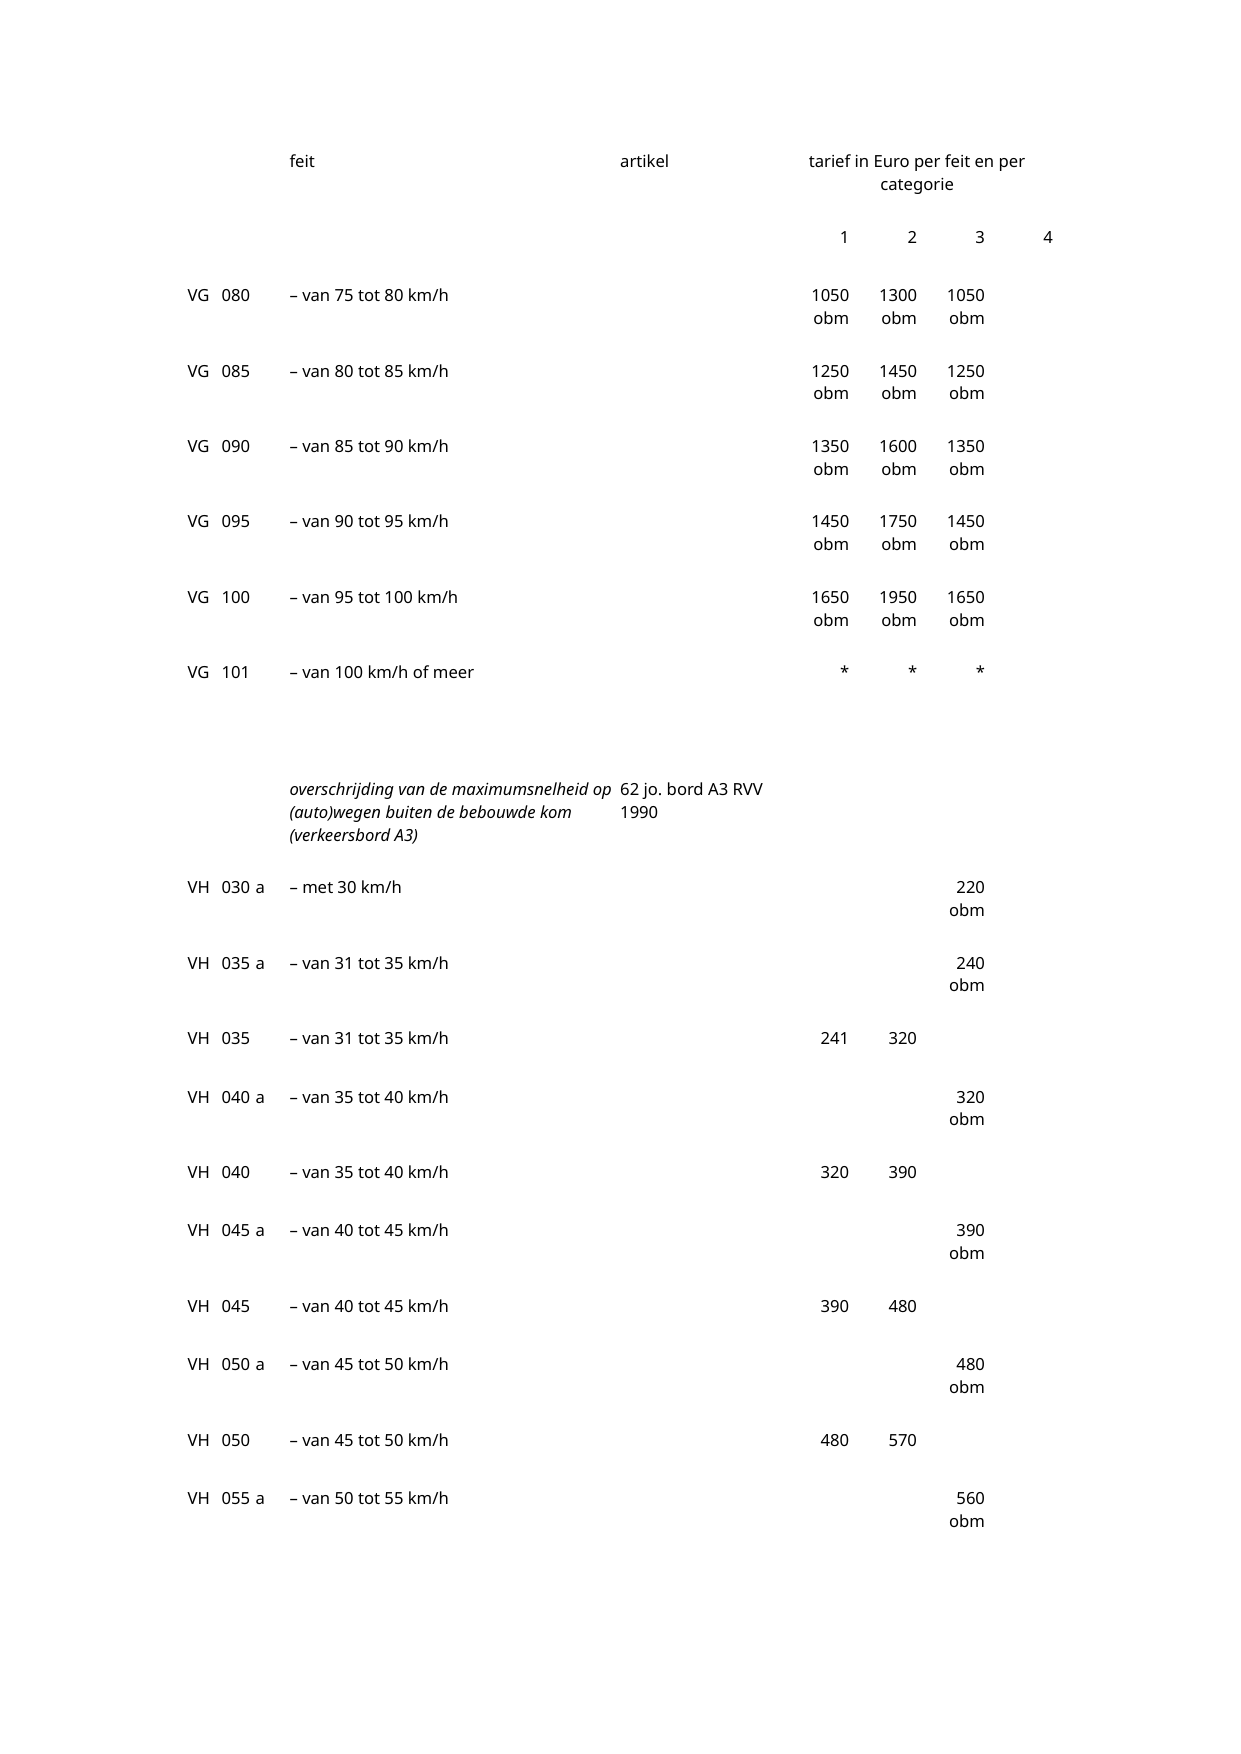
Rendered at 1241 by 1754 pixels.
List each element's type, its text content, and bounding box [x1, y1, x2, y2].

table_cell [255, 586, 289, 661]
table_cell 1750 obm [849, 510, 917, 586]
table_cell [985, 778, 1053, 876]
table_cell 050 [221, 1353, 255, 1428]
table_cell 240 obm [917, 951, 985, 1027]
table_cell a [255, 951, 289, 1027]
table_cell 1350 obm [917, 435, 985, 510]
table_cell 220 obm [917, 876, 985, 951]
table_cell 570 [849, 1428, 917, 1487]
table_cell [620, 1027, 781, 1085]
table_header feit [289, 150, 620, 225]
table_cell [985, 661, 1053, 719]
table_cell [620, 1219, 781, 1294]
table_header [188, 150, 221, 225]
table_cell 1250 obm [781, 359, 849, 435]
table_cell [917, 1428, 985, 1487]
table_cell [917, 1295, 985, 1353]
table_cell [620, 876, 781, 951]
table_cell – van 90 tot 95 km/h [289, 510, 620, 586]
table_cell [849, 876, 917, 951]
table_cell [849, 778, 917, 876]
table_cell [985, 359, 1053, 435]
table_cell – met 30 km/h [289, 876, 620, 951]
table_cell [985, 1219, 1053, 1294]
table_cell 030 [221, 876, 255, 951]
table_cell [255, 1295, 289, 1353]
table_cell overschrijding van de maximumsnelheid op (auto)wegen buiten de bebouwde kom (verkeersbord A3) [289, 778, 620, 876]
table_cell [255, 359, 289, 435]
table_cell VH [188, 876, 221, 951]
table_cell VH [188, 1428, 221, 1487]
table_cell [849, 1219, 917, 1294]
table_cell 035 [221, 951, 255, 1027]
table_cell 045 [221, 1295, 255, 1353]
table_cell VH [188, 1085, 221, 1161]
table_cell – van 40 tot 45 km/h [289, 1219, 620, 1294]
table_cell * [781, 661, 849, 719]
table_cell 320 [781, 1161, 849, 1219]
table_cell [289, 225, 620, 284]
table_cell [255, 719, 289, 778]
table_cell 045 [221, 1219, 255, 1294]
table_cell – van 45 tot 50 km/h [289, 1353, 620, 1428]
table_cell [781, 951, 849, 1027]
table_cell 560 obm [917, 1487, 985, 1562]
table_cell [985, 951, 1053, 1027]
table_cell – van 100 km/h of meer [289, 661, 620, 719]
table_cell [620, 435, 781, 510]
table_cell [985, 1487, 1053, 1562]
table_cell VG [188, 661, 221, 719]
table_cell VG [188, 359, 221, 435]
table_cell [255, 225, 289, 284]
table_cell 480 [781, 1428, 849, 1487]
table_cell [620, 1295, 781, 1353]
table_cell [985, 1428, 1053, 1487]
table_cell VH [188, 1295, 221, 1353]
table_cell [985, 435, 1053, 510]
table_cell [255, 1161, 289, 1219]
table_cell [985, 510, 1053, 586]
table_cell a [255, 876, 289, 951]
table_cell [781, 778, 849, 876]
table_cell [781, 719, 849, 778]
table_cell 1600 obm [849, 435, 917, 510]
table_cell 1950 obm [849, 586, 917, 661]
table_cell VH [188, 1219, 221, 1294]
table_cell [255, 510, 289, 586]
table_cell VH [188, 951, 221, 1027]
table_cell [188, 719, 221, 778]
table_cell 100 [221, 586, 255, 661]
table_cell 320 [849, 1027, 917, 1085]
table_cell [620, 359, 781, 435]
table_cell 1250 obm [917, 359, 985, 435]
table_cell [620, 1428, 781, 1487]
table_cell [255, 435, 289, 510]
table_cell [620, 225, 781, 284]
table_cell [917, 719, 985, 778]
table_cell [255, 284, 289, 359]
table_cell 1300 obm [849, 284, 917, 359]
table_cell [620, 719, 781, 778]
table_cell 090 [221, 435, 255, 510]
table_cell – van 31 tot 35 km/h [289, 951, 620, 1027]
table_cell VH [188, 1487, 221, 1562]
table_cell VG [188, 586, 221, 661]
table_cell [781, 1219, 849, 1294]
table_cell [620, 510, 781, 586]
table_cell 2 [849, 225, 917, 284]
table_cell [221, 719, 255, 778]
table_cell 055 [221, 1487, 255, 1562]
table_cell [781, 1487, 849, 1562]
table_header artikel [620, 150, 781, 225]
table_cell VH [188, 1027, 221, 1085]
table_cell [985, 1161, 1053, 1219]
table_cell [620, 586, 781, 661]
table_cell [620, 1353, 781, 1428]
table_cell – van 31 tot 35 km/h [289, 1027, 620, 1085]
table_cell VG [188, 510, 221, 586]
table_cell [781, 1353, 849, 1428]
table_cell 480 obm [917, 1353, 985, 1428]
table_cell 320 obm [917, 1085, 985, 1161]
table_cell [985, 876, 1053, 951]
table_cell 080 [221, 284, 255, 359]
table_cell 1450 obm [781, 510, 849, 586]
table_cell [620, 951, 781, 1027]
table_cell [188, 225, 221, 284]
table_cell 1650 obm [781, 586, 849, 661]
table_cell 3 [917, 225, 985, 284]
table_cell – van 80 tot 85 km/h [289, 359, 620, 435]
table_cell [985, 1085, 1053, 1161]
table_cell [221, 225, 255, 284]
table_cell a [255, 1085, 289, 1161]
table_cell 390 [849, 1161, 917, 1219]
table_cell – van 45 tot 50 km/h [289, 1428, 620, 1487]
table_cell VG [188, 435, 221, 510]
table_cell a [255, 1353, 289, 1428]
table_cell VG [188, 284, 221, 359]
table_cell [781, 1085, 849, 1161]
table_cell [255, 1428, 289, 1487]
table_cell [917, 778, 985, 876]
table_cell VH [188, 1353, 221, 1428]
table_cell [188, 778, 221, 876]
table_cell 62 jo. bord A3 RVV 1990 [620, 778, 781, 876]
table_cell [985, 1027, 1053, 1085]
table_cell [849, 719, 917, 778]
table_header [255, 150, 289, 225]
table_cell [620, 1487, 781, 1562]
table_cell a [255, 1219, 289, 1294]
table_cell [255, 661, 289, 719]
table_cell [985, 719, 1053, 778]
table_cell [255, 778, 289, 876]
table_cell 1650 obm [917, 586, 985, 661]
table_cell 040 [221, 1085, 255, 1161]
table_cell – van 95 tot 100 km/h [289, 586, 620, 661]
table_cell 040 [221, 1161, 255, 1219]
table_cell 101 [221, 661, 255, 719]
table_cell VH [188, 1161, 221, 1219]
table_cell [849, 1085, 917, 1161]
table_cell 1050 obm [917, 284, 985, 359]
table_cell a [255, 1487, 289, 1562]
table_header [221, 150, 255, 225]
table_cell [289, 719, 620, 778]
table_cell [620, 661, 781, 719]
table_cell 050 [221, 1428, 255, 1487]
table_cell 1450 obm [917, 510, 985, 586]
table_cell 480 [849, 1295, 917, 1353]
table_cell [985, 586, 1053, 661]
table_cell 241 [781, 1027, 849, 1085]
table_cell [620, 1161, 781, 1219]
table_cell [849, 1487, 917, 1562]
table_cell [781, 876, 849, 951]
table_cell – van 35 tot 40 km/h [289, 1085, 620, 1161]
table_cell [917, 1161, 985, 1219]
table_cell * [849, 661, 917, 719]
table_cell [917, 1027, 985, 1085]
table_cell [985, 284, 1053, 359]
table_cell 390 [781, 1295, 849, 1353]
table_cell [620, 1085, 781, 1161]
table_cell 085 [221, 359, 255, 435]
table_cell – van 50 tot 55 km/h [289, 1487, 620, 1562]
table_cell – van 40 tot 45 km/h [289, 1295, 620, 1353]
table_cell 4 [985, 225, 1053, 284]
table_cell 095 [221, 510, 255, 586]
table_cell 1050 obm [781, 284, 849, 359]
table_cell [849, 1353, 917, 1428]
table_cell [620, 284, 781, 359]
table_cell * [917, 661, 985, 719]
table_cell – van 85 tot 90 km/h [289, 435, 620, 510]
table_cell 390 obm [917, 1219, 985, 1294]
table_cell 1 [781, 225, 849, 284]
table_cell 1350 obm [781, 435, 849, 510]
table_cell [985, 1353, 1053, 1428]
table_cell 035 [221, 1027, 255, 1085]
table_cell [985, 1295, 1053, 1353]
table_cell [255, 1027, 289, 1085]
table_cell [221, 778, 255, 876]
table_cell – van 35 tot 40 km/h [289, 1161, 620, 1219]
table_header tarief in Euro per feit en per categorie [781, 150, 1053, 225]
table_cell 1450 obm [849, 359, 917, 435]
table_cell [849, 951, 917, 1027]
table_cell – van 75 tot 80 km/h [289, 284, 620, 359]
